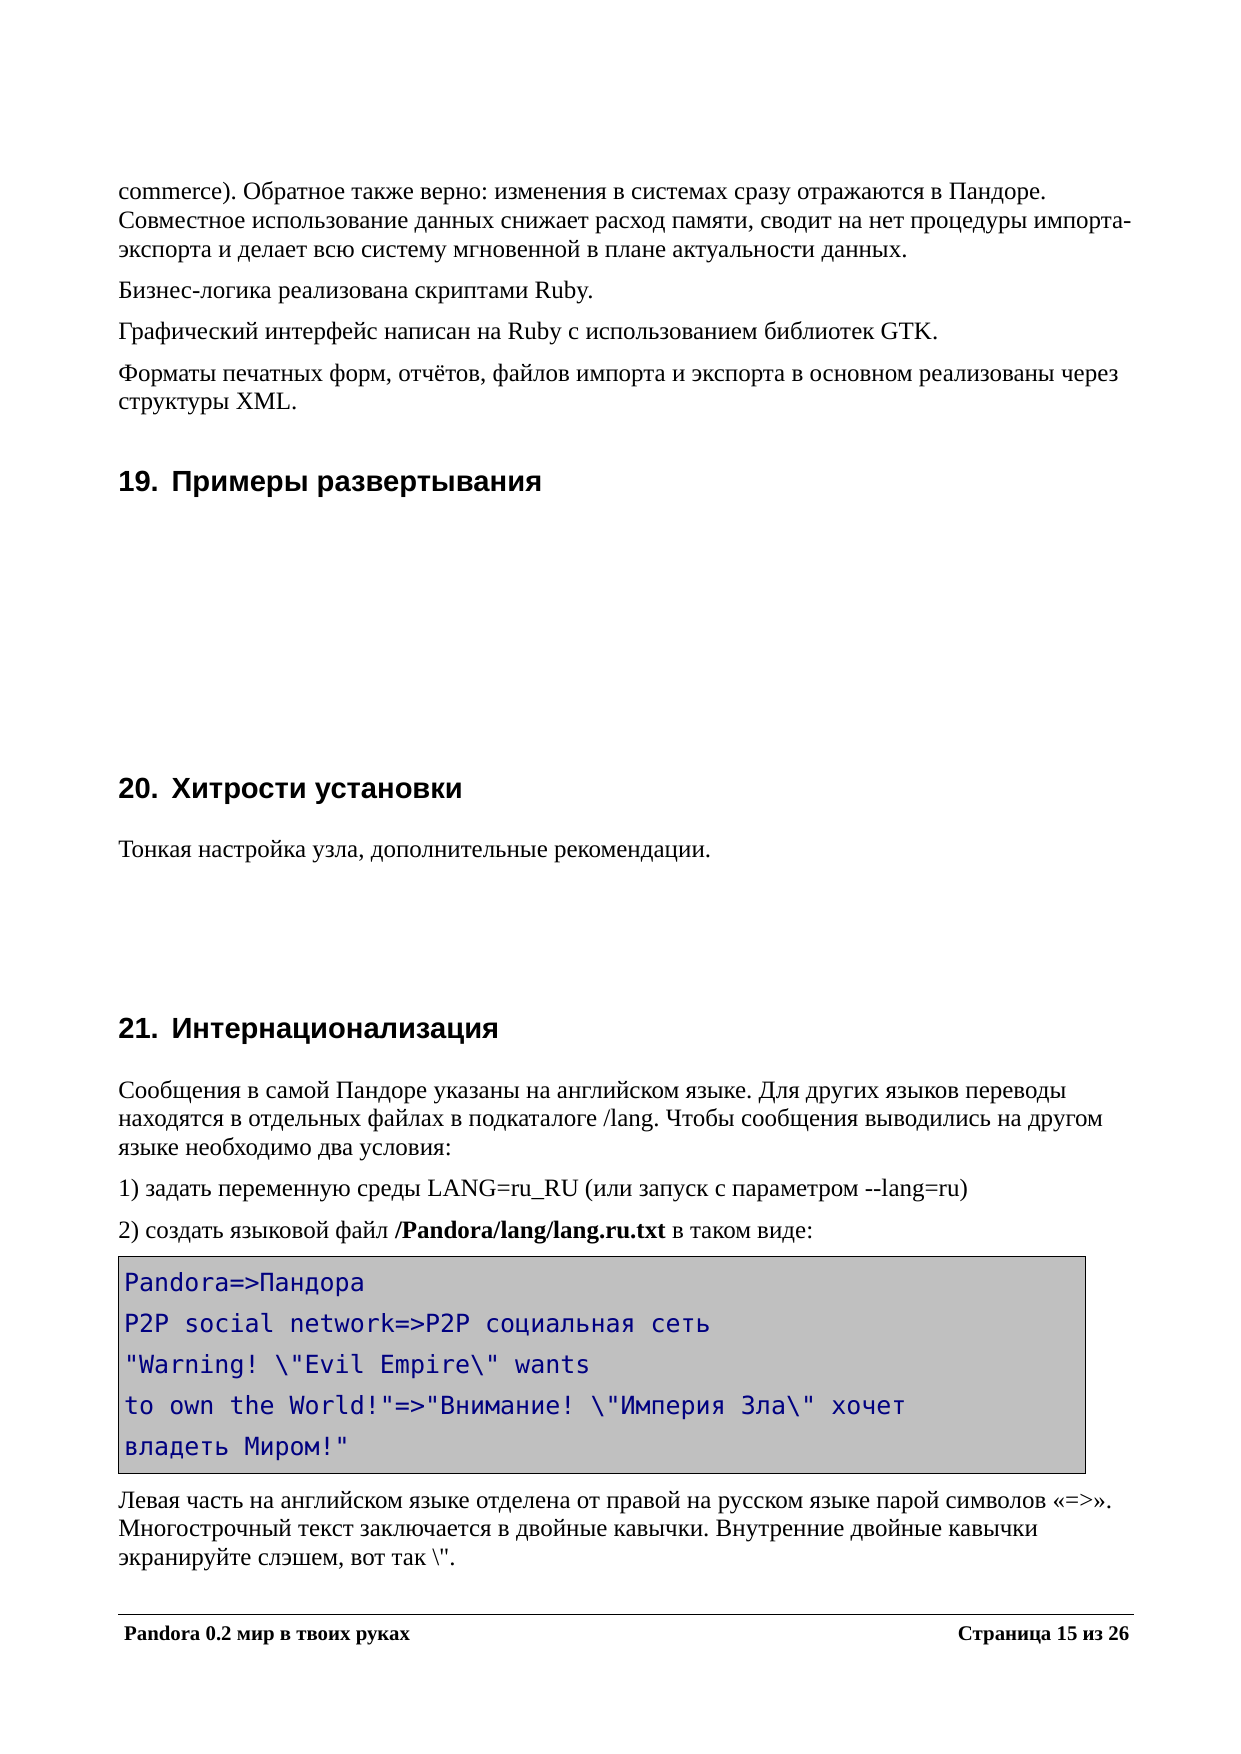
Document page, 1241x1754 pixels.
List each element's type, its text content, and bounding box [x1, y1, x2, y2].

text Тонкая настройка узла, дополнительные рекомендации. [118, 834, 1134, 863]
text 2) создать языковой файл /Pandora/lang/lang.ru.txt в таком виде: [118, 1215, 1134, 1243]
text Форматы печатных форм, отчётов, файлов импорта и экспорта в основном реализованы через структуры XML. [118, 358, 1134, 415]
subtitle Интернационализация [118, 1011, 1134, 1045]
table_header Pandora=>Пандора P2P social network=>P2P социальная сеть "Warning! \"Evil Empire\" wants to own the World!"=>"Внимание! \"Империя Зла\" хочет владеть Миром!" [119, 1257, 1085, 1473]
text commerce). Обратное также верно: изменения в системах сразу отражаются в Пандоре. Совместное использование данных снижает расход памяти, сводит на нет процедуры импорта-экспорта и делает всю систему мгновенной в плане актуальности данных. [118, 176, 1134, 263]
subtitle Хитрости установки [118, 771, 1134, 804]
text Левая часть на английском языке отделена от правой на русском языке парой символов «=>». Многострочный текст заключается в двойные кавычки. Внутренние двойные кавычки экранируйте слэшем, вот так \". [118, 1485, 1134, 1571]
subtitle Примеры развертывания [118, 464, 1134, 498]
text Графический интерфейс написан на Ruby с использованием библиотек GTK. [118, 316, 1134, 345]
text Бизнес-логика реализована скриптами Ruby. [118, 275, 1134, 304]
text 1) задать переменную среды LANG=ru_RU (или запуск с параметром --lang=ru) [118, 1173, 1134, 1202]
text Сообщения в самой Пандоре указаны на английском языке. Для других языков переводы находятся в отдельных файлах в подкаталоге /lang. Чтобы сообщения выводились на другом языке необходимо два условия: [118, 1075, 1134, 1161]
